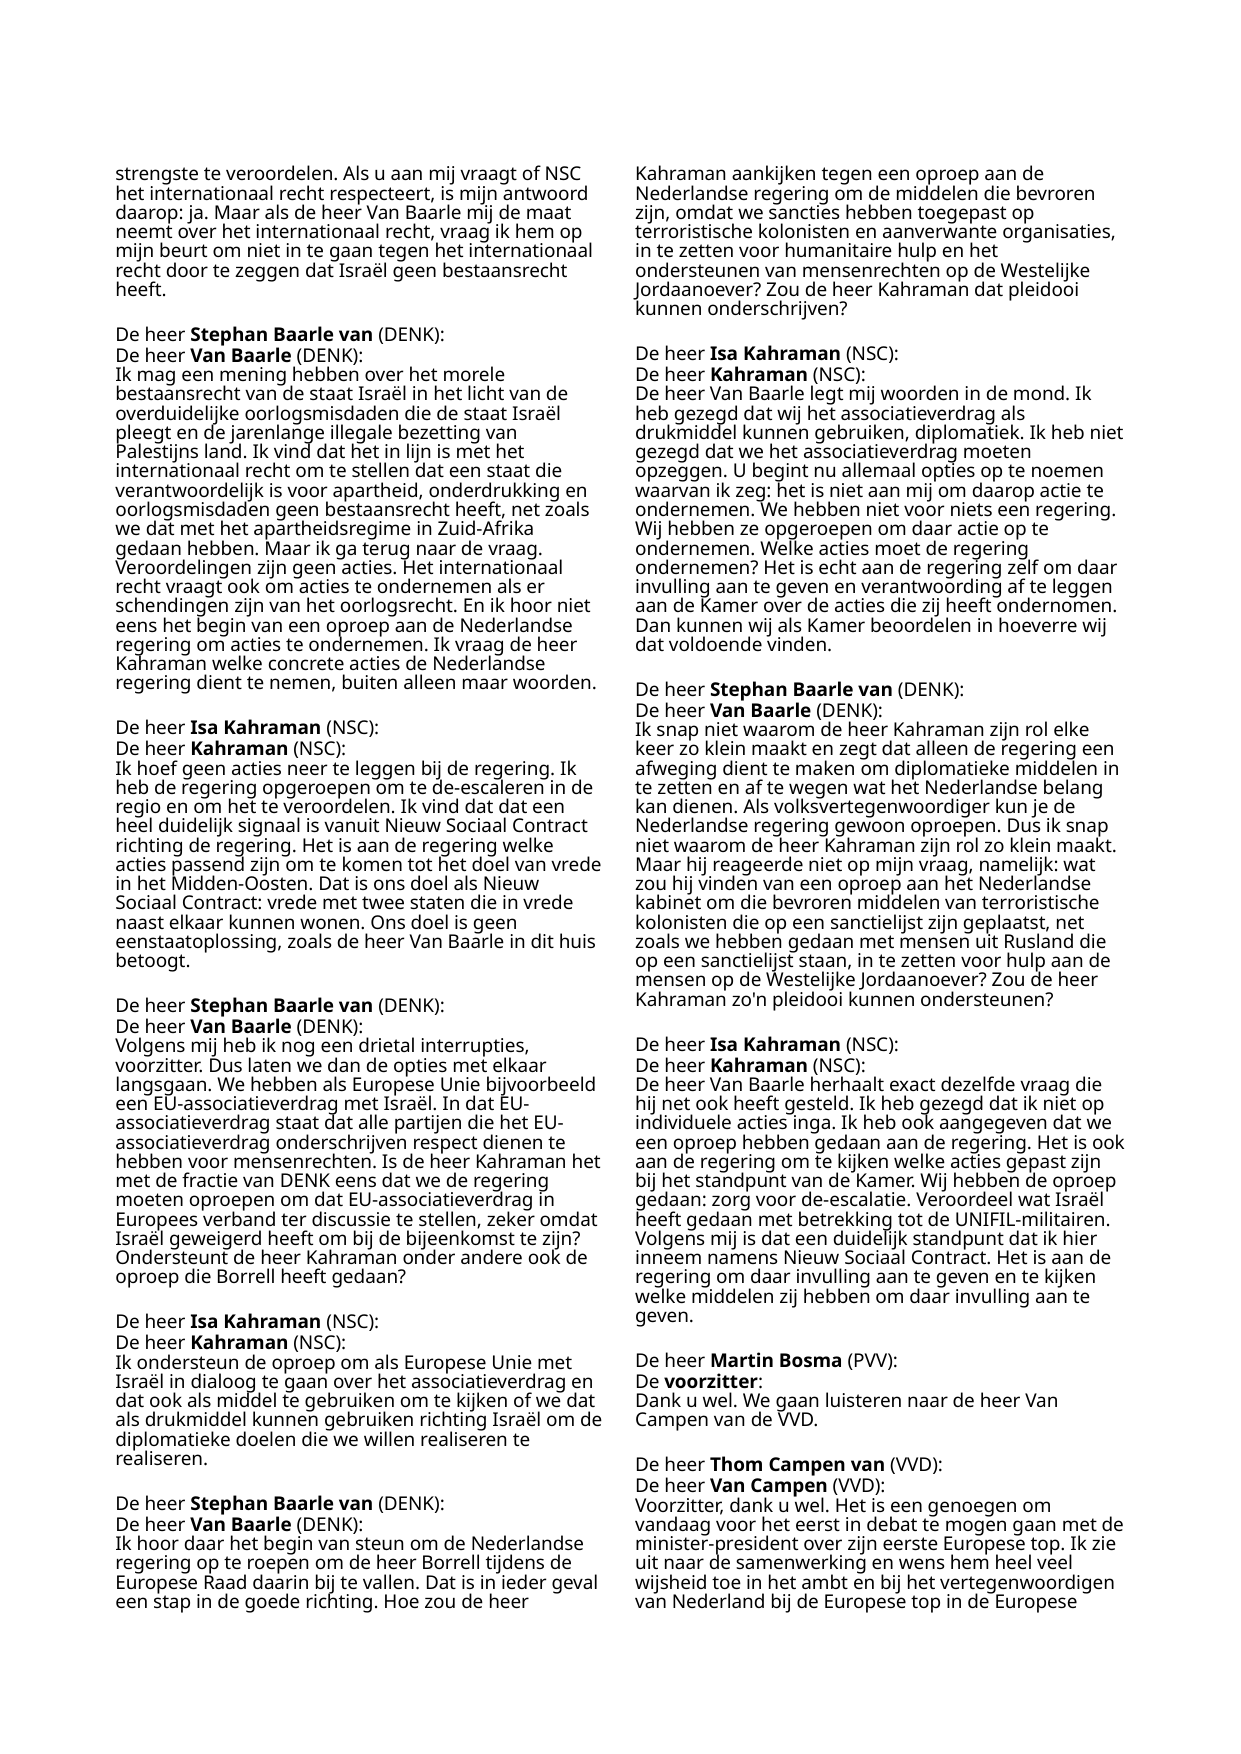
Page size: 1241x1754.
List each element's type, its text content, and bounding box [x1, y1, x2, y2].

text De heer Kahraman (NSC): [115, 740, 605, 759]
text De heer Stephan Baarle van (DENK): [115, 992, 605, 1018]
text Ik snap niet waarom de heer Kahraman zijn rol elke keer zo klein maakt en zegt dat alleen de regering een afweging dient te maken om diplomatieke middelen in te zetten en af te wegen wat het Nederlandse belang kan dienen. Als volksvertegenwoordiger kun je de Nederlandse regering gewoon oproepen. Dus ik snap niet waarom de heer Kahraman zijn rol zo klein maakt. Maar hij reageerde niet op mijn vraag, namelijk: wat zou hij vinden van een oproep aan het Nederlandse kabinet om die bevroren middelen van terroristische kolonisten die op een sanctielijst zijn geplaatst, net zoals we hebben gedaan met mensen uit Rusland die op een sanctielijst staan, in te zetten voor hulp aan de mensen op de Westelijke Jordaanoever? Zou de heer Kahraman zo'n pleidooi kunnen ondersteunen? [635, 721, 1125, 1010]
text Kahraman aankijken tegen een oproep aan de Nederlandse regering om de middelen die bevroren zijn, omdat we sancties hebben toegepast op terroristische kolonisten en aanverwante organisaties, in te zetten voor humanitaire hulp en het ondersteunen van mensenrechten op de Westelijke Jordaanoever? Zou de heer Kahraman dat pleidooi kunnen onderschrijven? [635, 165, 1125, 319]
text De voorzitter: [635, 1373, 1125, 1392]
text De heer Van Baarle (DENK): [115, 1516, 605, 1535]
text De heer Isa Kahraman (NSC): [115, 1309, 605, 1334]
text De heer Kahraman (NSC): [115, 1334, 605, 1354]
text De heer Van Baarle (DENK): [115, 347, 605, 366]
text De heer Van Baarle (DENK): [115, 1018, 605, 1037]
text De heer Isa Kahraman (NSC): [635, 340, 1125, 366]
text De heer Van Baarle (DENK): [635, 702, 1125, 721]
text De heer Thom Campen van (VVD): [635, 1452, 1125, 1477]
text De heer Isa Kahraman (NSC): [635, 1031, 1125, 1057]
text Ik hoef geen acties neer te leggen bij de regering. Ik heb de regering opgeroepen om te de-escaleren in de regio en om het te veroordelen. Ik vind dat dat een heel duidelijk signaal is vanuit Nieuw Sociaal Contract richting de regering. Het is aan de regering welke acties passend zijn om te komen tot het doel van vrede in het Midden-Oosten. Dat is ons doel als Nieuw Sociaal Contract: vrede met twee staten die in vrede naast elkaar kunnen wonen. Ons doel is geen eenstaatoplossing, zoals de heer Van Baarle in dit huis betoogt. [115, 759, 605, 971]
text De heer Stephan Baarle van (DENK): [115, 1490, 605, 1516]
text De heer Kahraman (NSC): [635, 366, 1125, 385]
text De heer Isa Kahraman (NSC): [115, 714, 605, 740]
text Voorzitter, dank u wel. Het is een genoegen om vandaag voor het eerst in debat te mogen gaan met de minister-president over zijn eerste Europese top. Ik zie uit naar de samenwerking en wens hem heel veel wijsheid toe in het ambt en bij het vertegenwoordigen van Nederland bij de Europese top in de Europese [635, 1497, 1125, 1612]
text De heer Van Baarle legt mij woorden in de mond. Ik heb gezegd dat wij het associatieverdrag als drukmiddel kunnen gebruiken, diplomatiek. Ik heb niet gezegd dat we het associatieverdrag moeten opzeggen. U begint nu allemaal opties op te noemen waarvan ik zeg: het is niet aan mij om daarop actie te ondernemen. We hebben niet voor niets een regering. Wij hebben ze opgeroepen om daar actie op te ondernemen. Welke acties moet de regering ondernemen? Het is echt aan de regering zelf om daar invulling aan te geven en verantwoording af te leggen aan de Kamer over de acties die zij heeft ondernomen. Dan kunnen wij als Kamer beoordelen in hoeverre wij dat voldoende vinden. [635, 385, 1125, 655]
text De heer Stephan Baarle van (DENK): [635, 676, 1125, 702]
text Volgens mij heb ik nog een drietal interrupties, voorzitter. Dus laten we dan de opties met elkaar langsgaan. We hebben als Europese Unie bijvoorbeeld een EU-associatieverdrag met Israël. In dat EU-associatieverdrag staat dat alle partijen die het EU-associatieverdrag onderschrijven respect dienen te hebben voor mensenrechten. Is de heer Kahraman het met de fractie van DENK eens dat we de regering moeten oproepen om dat EU-associatieverdrag in Europees verband ter discussie te stellen, zeker omdat Israël geweigerd heeft om bij de bijeenkomst te zijn? Ondersteunt de heer Kahraman onder andere ook de oproep die Borrell heeft gedaan? [115, 1037, 605, 1288]
text Ik hoor daar het begin van steun om de Nederlandse regering op te roepen om de heer Borrell tijdens de Europese Raad daarin bij te vallen. Dat is in ieder geval een stap in de goede richting. Hoe zou de heer [115, 1535, 605, 1612]
text De heer Kahraman (NSC): [635, 1057, 1125, 1076]
text De heer Van Campen (VVD): [635, 1477, 1125, 1497]
text De heer Stephan Baarle van (DENK): [115, 321, 605, 347]
text De heer Martin Bosma (PVV): [635, 1347, 1125, 1373]
text De heer Van Baarle herhaalt exact dezelfde vraag die hij net ook heeft gesteld. Ik heb gezegd dat ik niet op individuele acties inga. Ik heb ook aangegeven dat we een oproep hebben gedaan aan de regering. Het is ook aan de regering om te kijken welke acties gepast zijn bij het standpunt van de Kamer. Wij hebben de oproep gedaan: zorg voor de-escalatie. Veroordeel wat Israël heeft gedaan met betrekking tot de UNIFIL-militairen. Volgens mij is dat een duidelijk standpunt dat ik hier inneem namens Nieuw Sociaal Contract. Het is aan de regering om daar invulling aan te geven en te kijken welke middelen zij hebben om daar invulling aan te geven. [635, 1076, 1125, 1326]
text Ik mag een mening hebben over het morele bestaansrecht van de staat Israël in het licht van de overduidelijke oorlogsmisdaden die de staat Israël pleegt en de jarenlange illegale bezetting van Palestijns land. Ik vind dat het in lijn is met het internationaal recht om te stellen dat een staat die verantwoordelijk is voor apartheid, onderdrukking en oorlogsmisdaden geen bestaansrecht heeft, net zoals we dat met het apartheidsregime in Zuid-Afrika gedaan hebben. Maar ik ga terug naar de vraag. Veroordelingen zijn geen acties. Het internationaal recht vraagt ook om acties te ondernemen als er schendingen zijn van het oorlogsrecht. En ik hoor niet eens het begin van een oproep aan de Nederlandse regering om acties te ondernemen. Ik vraag de heer Kahraman welke concrete acties de Nederlandse regering dient te nemen, buiten alleen maar woorden. [115, 366, 605, 694]
text Dank u wel. We gaan luisteren naar de heer Van Campen van de VVD. [635, 1392, 1125, 1431]
text strengste te veroordelen. Als u aan mij vraagt of NSC het internationaal recht respecteert, is mijn antwoord daarop: ja. Maar als de heer Van Baarle mij de maat neemt over het internationaal recht, vraag ik hem op mijn beurt om niet in te gaan tegen het internationaal recht door te zeggen dat Israël geen bestaansrecht heeft. [115, 165, 605, 300]
text Ik ondersteun de oproep om als Europese Unie met Israël in dialoog te gaan over het associatieverdrag en dat ook als middel te gebruiken om te kijken of we dat als drukmiddel kunnen gebruiken richting Israël om de diplomatieke doelen die we willen realiseren te realiseren. [115, 1354, 605, 1469]
